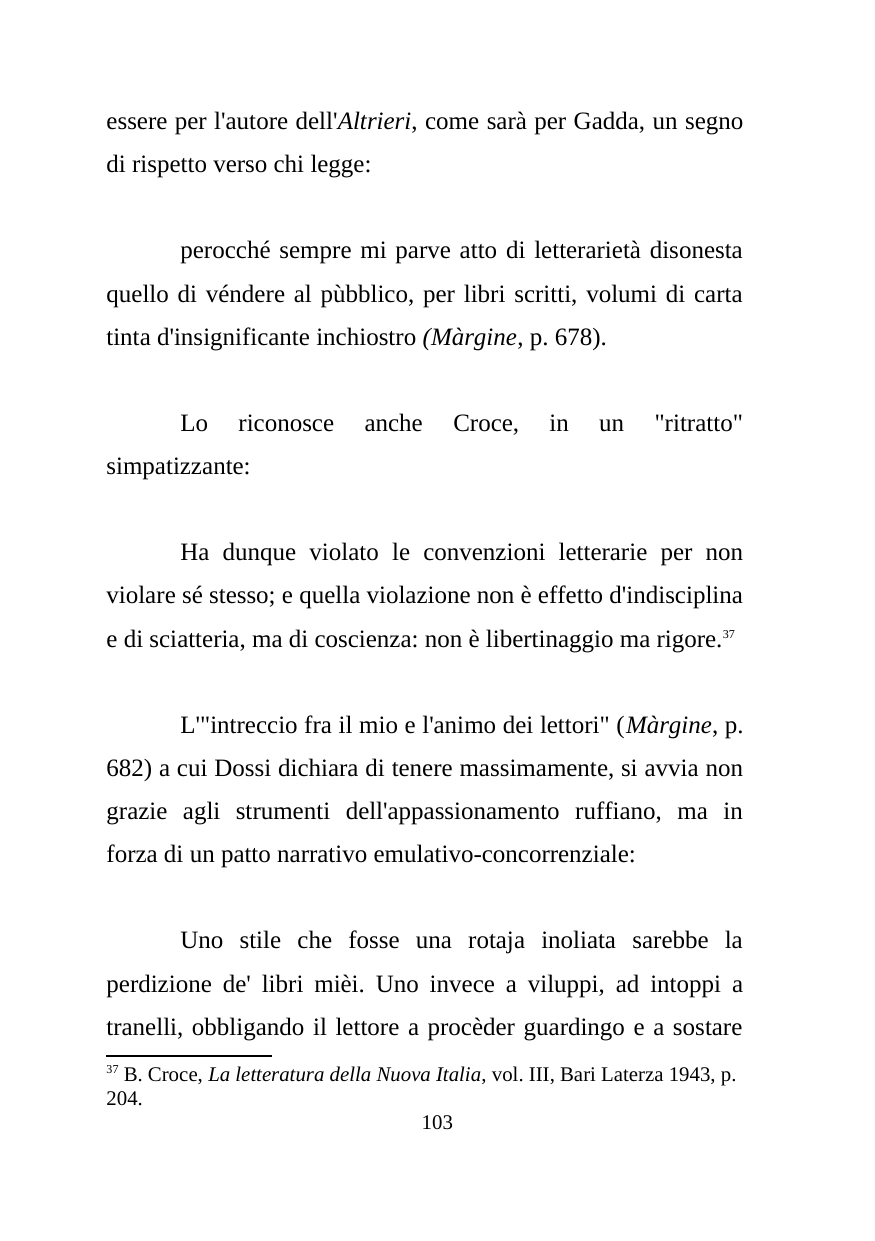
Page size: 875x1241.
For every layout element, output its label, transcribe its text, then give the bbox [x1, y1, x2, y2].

text Uno stile che fosse una rotaja inoliata sarebbe la perdizione de' libri mièi. Uno invece a viluppi, ad intoppi a tranelli, obbligando il lettore a procèder guardingo e a sostare [106, 926, 743, 1041]
text essere per l'autore dell'Altrieri, come sarà per Gadda, un segno di rispetto verso chi legge: [106, 106, 743, 178]
text perocché sempre mi parve atto di letterarietà disonesta quello di véndere al pùbblico, per libri scritti, volumi di carta tinta d'insignificante inchiostro (Màrgine, p. 678). [106, 236, 743, 351]
text Ha dunque violato le convenzioni letterarie per non violare sé stesso; e quella violazione non è effetto d'indisciplina e di sciatteria, ma di coscienza: non è libertinaggio ma rigore. [106, 537, 743, 652]
text B. Croce, La letteratura della Nuova Italia, vol. III, Bari Laterza 1943, p. 204. [106, 1062, 768, 1110]
text L'"intreccio fra il mio e l'animo dei lettori" (Màrgine, p. 682) a cui Dossi dichiara di tenere massimamente, si avvia non grazie agli strumenti dell'appassionamento ruffiano, ma in forza di un patto narrativo emulativo-concorrenziale: [106, 710, 743, 868]
text Lo riconosce anche Croce, in un "ritratto" simpatizzante: [106, 408, 743, 480]
